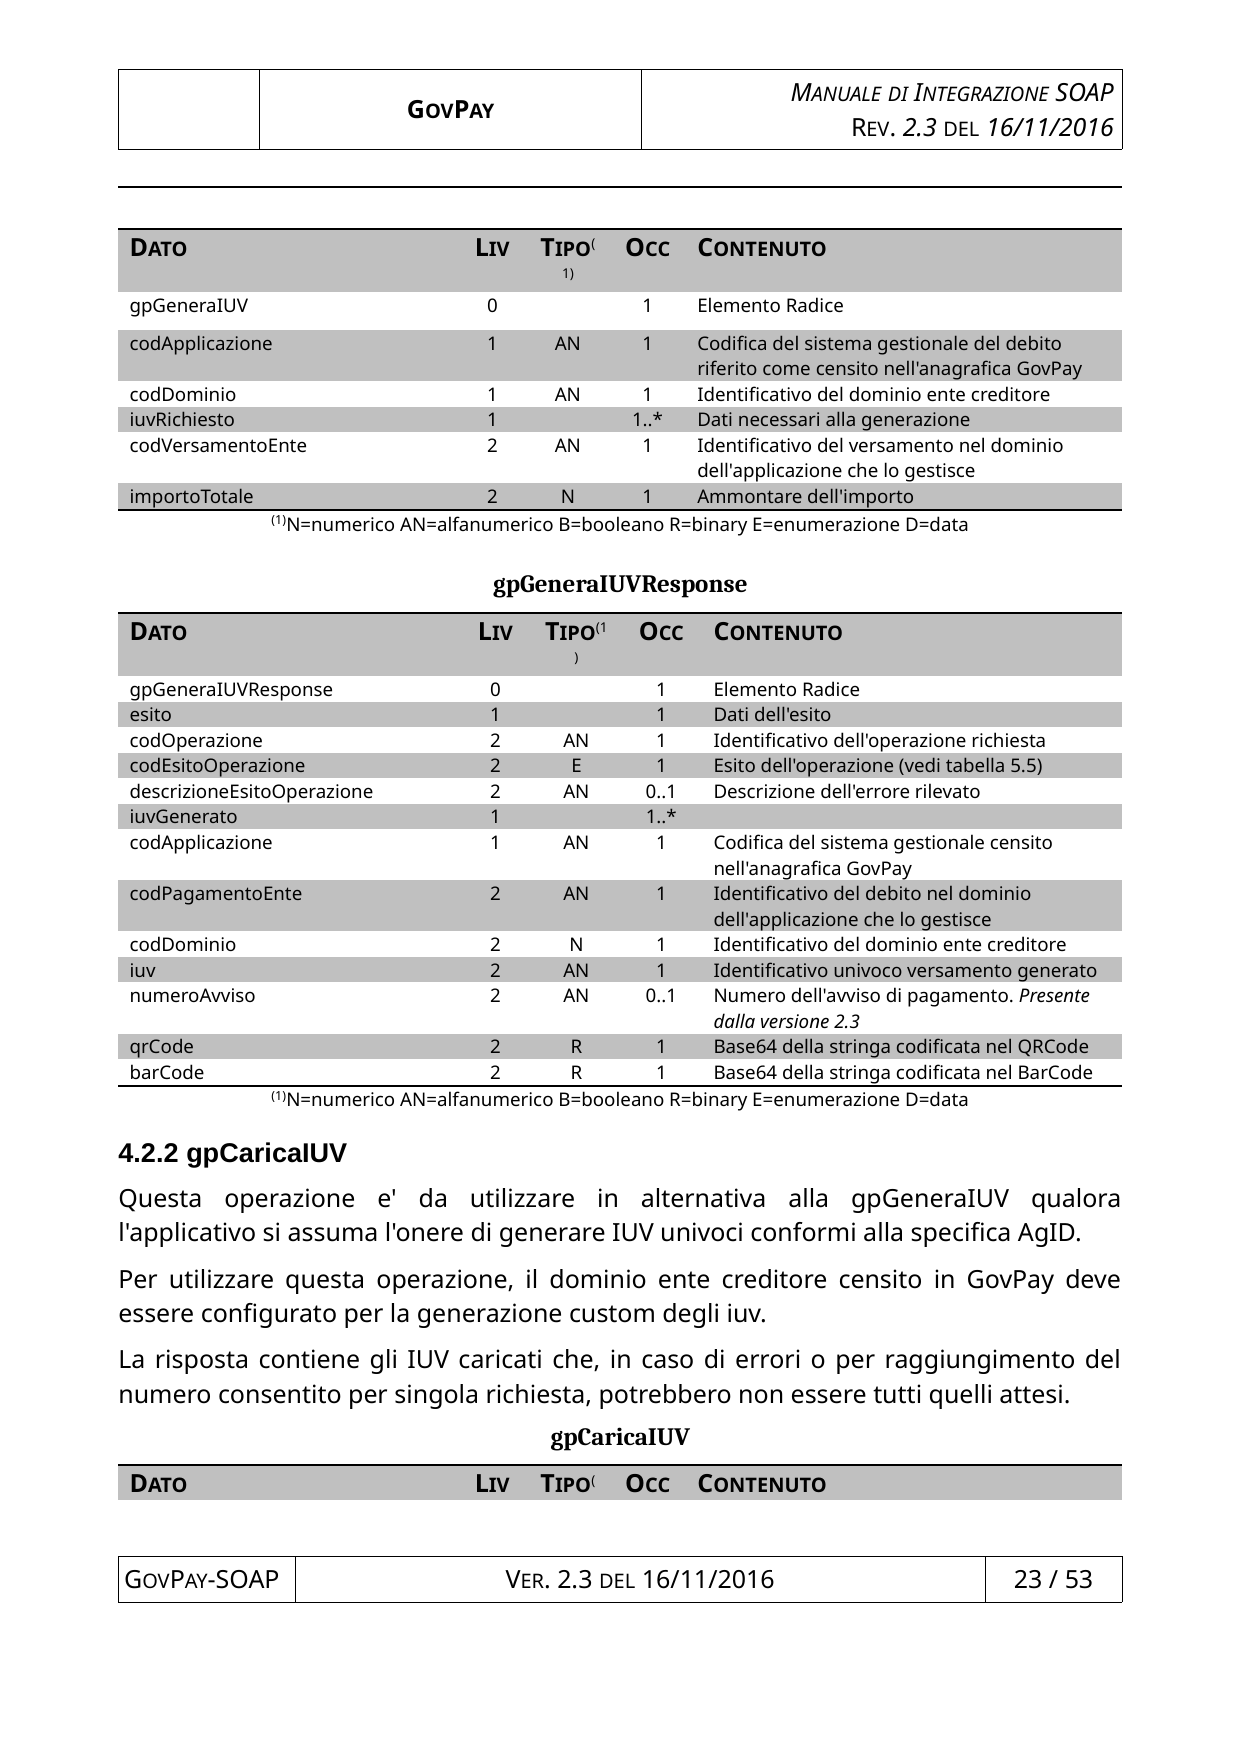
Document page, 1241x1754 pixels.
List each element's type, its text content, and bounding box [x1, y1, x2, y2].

table_cell codDominio [118, 381, 458, 407]
table_cell 2 [458, 1034, 532, 1059]
table_cell Elemento Radice [702, 676, 1122, 702]
table_cell Contenuto [702, 614, 1122, 676]
table_cell AN [526, 432, 609, 483]
table_cell E [532, 753, 620, 778]
text La risposta contiene gli IUV caricati che, in caso di errori o per raggiungimento del numero consentito per singola richiesta, potrebbero non essere tutti quelli attesi. [118, 1342, 1122, 1410]
table_cell 1 [609, 432, 686, 483]
table_cell 1 [458, 829, 532, 880]
table_cell Occ [620, 614, 702, 676]
table_cell 2 [458, 727, 532, 753]
table_cell Ammontare dell'importo [686, 483, 1122, 509]
table_cell AN [532, 778, 620, 804]
table_cell 1 [620, 676, 702, 702]
table_cell codVersamentoEnte [118, 432, 458, 483]
table_cell R [532, 1034, 620, 1059]
table_cell Liv [458, 230, 526, 292]
text Questa operazione e' da utilizzare in alternativa alla gpGeneraIUV qualora l'applicativo si assuma l'onere di generare IUV univoci conformi alla specifica AgID. [118, 1181, 1122, 1249]
table_cell Dati necessari alla generazione [686, 407, 1122, 432]
table_cell Esito dell'operazione (vedi tabella 5.5) [702, 753, 1122, 778]
table_cell AN [532, 983, 620, 1033]
table_cell Codifica del sistema gestionale del debito riferito come censito nell'anagrafica GovPay [686, 330, 1122, 381]
table_cell codEsitoOperazione [118, 753, 458, 778]
table_cell importoTotale [118, 483, 458, 509]
table_cell [526, 292, 609, 330]
table_cell Descrizione dell'errore rilevato [702, 778, 1122, 804]
table_cell Identificativo del dominio ente creditore [702, 931, 1122, 957]
table_cell 2 [458, 778, 532, 804]
table_cell Liv [458, 614, 532, 676]
table_cell 2 [458, 1059, 532, 1084]
table_cell descrizioneEsitoOperazione [118, 778, 458, 804]
table_cell Dato [118, 230, 458, 292]
table_cell 1 [620, 702, 702, 727]
table_cell numeroAvviso [118, 983, 458, 1033]
table_cell Contenuto [686, 1466, 1122, 1500]
table_cell 1 [620, 1059, 702, 1084]
table_cell AN [532, 829, 620, 880]
table_cell Elemento Radice [686, 292, 1122, 330]
table_cell 1..* [609, 407, 686, 432]
table_cell Numero dell'avviso di pagamento. Presente dalla versione 2.3 [702, 983, 1122, 1033]
table_cell Codifica del sistema gestionale censito nell'anagrafica GovPay [702, 829, 1122, 880]
table_cell Contenuto [686, 230, 1122, 292]
table_cell 2 [458, 983, 532, 1033]
table_cell Tipo(1) [526, 230, 609, 292]
table_cell 1 [620, 880, 702, 931]
table_cell Dati dell'esito [702, 702, 1122, 727]
table_cell codApplicazione [118, 829, 458, 880]
text Per utilizzare questa operazione, il dominio ente creditore censito in GovPay deve essere configurato per la generazione custom degli iuv. [118, 1262, 1122, 1330]
table_cell AN [526, 330, 609, 381]
table_cell N [532, 931, 620, 957]
table_cell 1 [620, 931, 702, 957]
table_cell Identificativo univoco versamento generato [702, 957, 1122, 982]
table_cell 0..1 [620, 778, 702, 804]
table_cell codDominio [118, 931, 458, 957]
table_cell Dato [118, 614, 458, 676]
table_cell Identificativo del dominio ente creditore [686, 381, 1122, 407]
table_cell 1 [458, 330, 526, 381]
table_cell gpGeneraIUVResponse [118, 676, 458, 702]
table_cell [702, 804, 1122, 829]
table_cell 1 [620, 957, 702, 982]
table_cell Identificativo del versamento nel dominio dell'applicazione che lo gestisce [686, 432, 1122, 483]
table_cell Base64 della stringa codificata nel QRCode [702, 1034, 1122, 1059]
table_cell Identificativo dell'operazione richiesta [702, 727, 1122, 753]
table_cell AN [532, 727, 620, 753]
table_header gpGeneraIUVResponse [118, 570, 1122, 612]
table_cell 2 [458, 483, 526, 509]
table_cell 0 [458, 292, 526, 330]
table_header [118, 188, 1122, 227]
table_cell 1 [609, 292, 686, 330]
table_cell iuvRichiesto [118, 407, 458, 432]
table_cell codPagamentoEnte [118, 880, 458, 931]
table_cell codApplicazione [118, 330, 458, 381]
table_cell 1 [620, 829, 702, 880]
table_cell gpGeneraIUV [118, 292, 458, 330]
table_cell codOperazione [118, 727, 458, 753]
table_cell AN [532, 957, 620, 982]
table_cell 2 [458, 931, 532, 957]
table_cell iuv [118, 957, 458, 982]
table_cell Occ [609, 230, 686, 292]
table_header gpCaricaIUV [118, 1423, 1122, 1464]
table_cell esito [118, 702, 458, 727]
table_cell 2 [458, 880, 532, 931]
table_cell 1 [609, 381, 686, 407]
table_cell 0..1 [620, 983, 702, 1033]
table_cell 1 [458, 804, 532, 829]
table_cell 1 [609, 330, 686, 381]
subtitle gpCaricaIUV [118, 1137, 1122, 1168]
table_cell R [532, 1059, 620, 1084]
table_cell Base64 della stringa codificata nel BarCode [702, 1059, 1122, 1084]
table_cell Liv [458, 1466, 526, 1500]
table_cell 0 [458, 676, 532, 702]
table_cell Occ [609, 1466, 686, 1500]
table_cell 1..* [620, 804, 702, 829]
table_cell Dato [118, 1466, 458, 1500]
table_cell [526, 407, 609, 432]
table_cell AN [526, 381, 609, 407]
table_cell 2 [458, 753, 532, 778]
table_cell Tipo( [526, 1466, 609, 1500]
table_cell [532, 702, 620, 727]
table_cell iuvGenerato [118, 804, 458, 829]
table_cell N [526, 483, 609, 509]
table_cell 1 [609, 483, 686, 509]
text (1)N=numerico AN=alfanumerico B=booleano R=binary E=enumerazione D=data [118, 511, 1122, 536]
table_cell Identificativo del debito nel dominio dell'applicazione che lo gestisce [702, 880, 1122, 931]
table_cell qrCode [118, 1034, 458, 1059]
table_cell 2 [458, 957, 532, 982]
table_cell barCode [118, 1059, 458, 1084]
table_cell 1 [458, 702, 532, 727]
table_cell [532, 676, 620, 702]
table_cell 1 [458, 407, 526, 432]
table_cell 1 [620, 727, 702, 753]
table_cell 1 [458, 381, 526, 407]
table_cell 1 [620, 753, 702, 778]
text (1)N=numerico AN=alfanumerico B=booleano R=binary E=enumerazione D=data [118, 1087, 1122, 1112]
table_cell [532, 804, 620, 829]
table_cell 2 [458, 432, 526, 483]
table_cell AN [532, 880, 620, 931]
table_cell Tipo(1) [532, 614, 620, 676]
table_cell 1 [620, 1034, 702, 1059]
